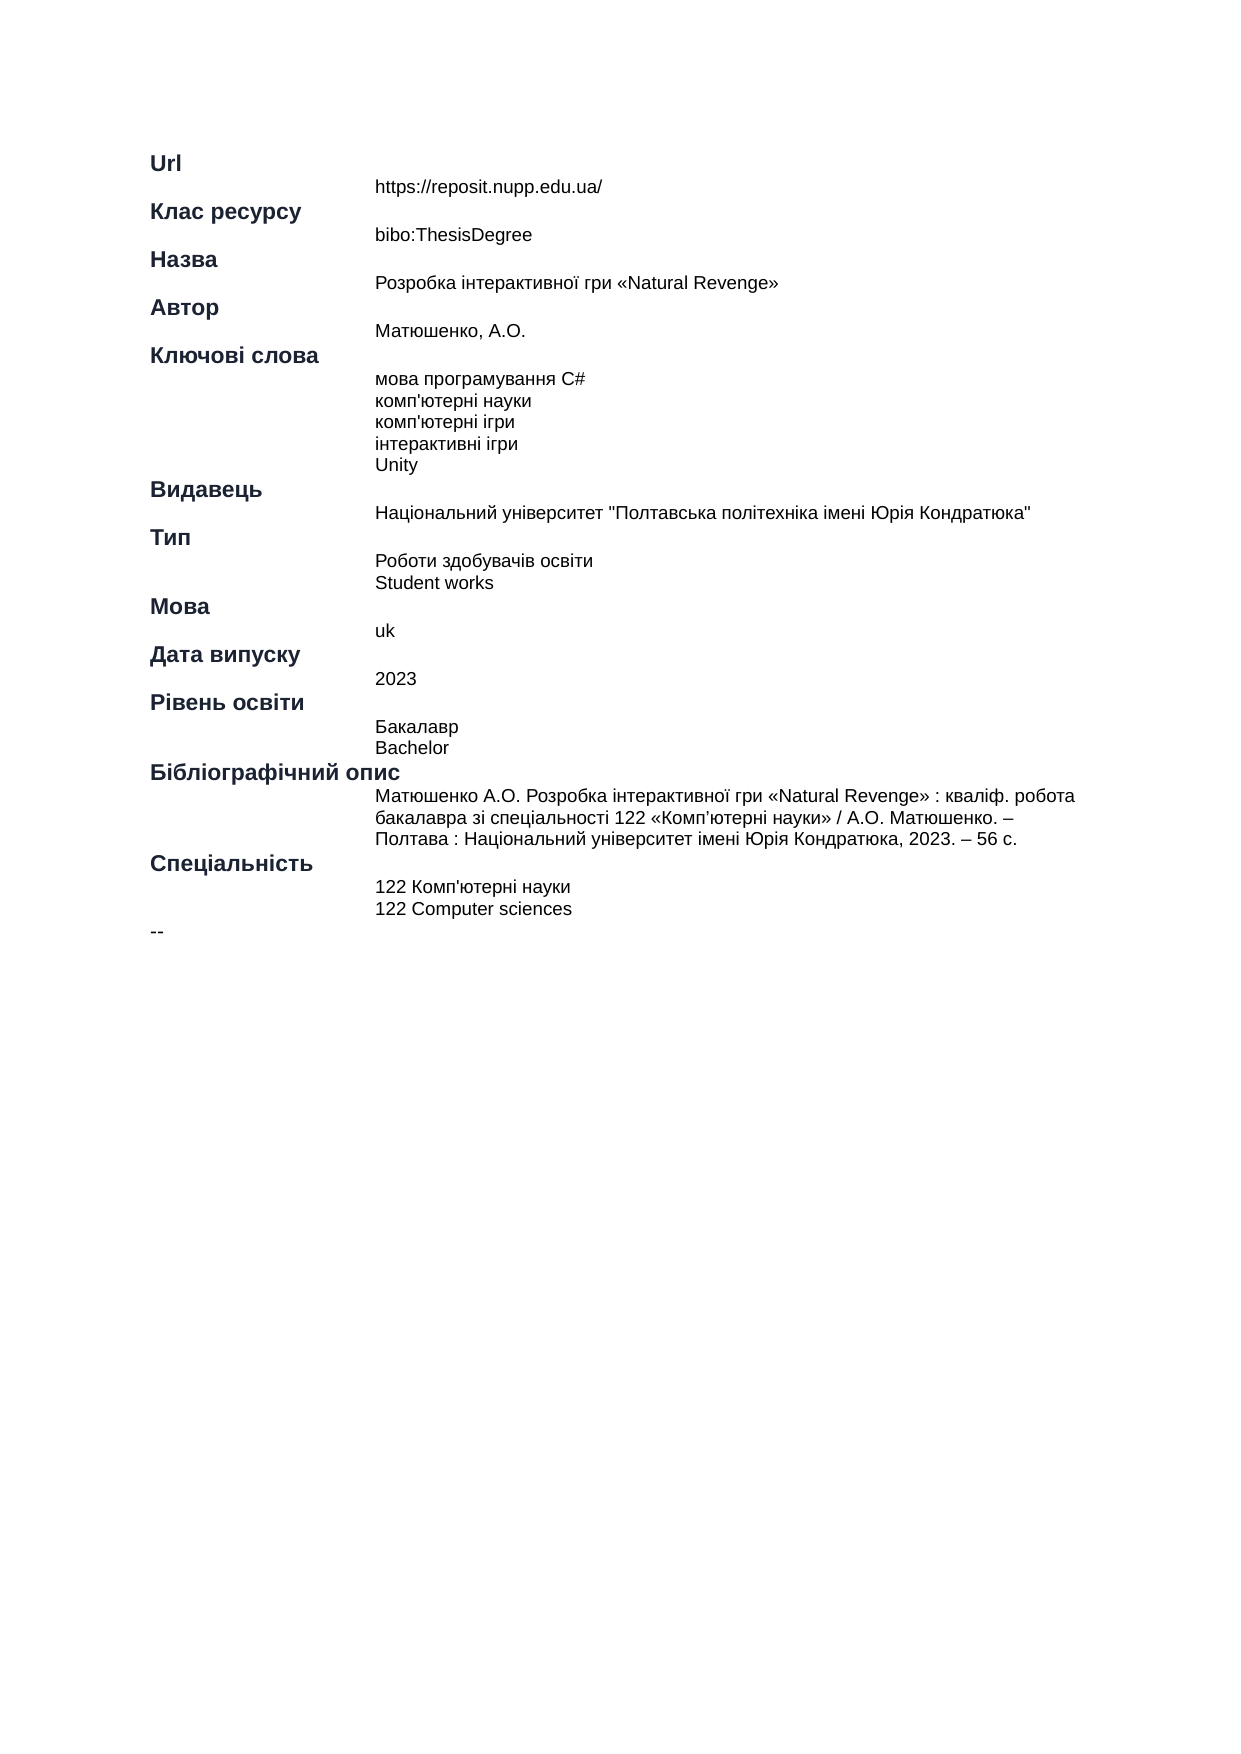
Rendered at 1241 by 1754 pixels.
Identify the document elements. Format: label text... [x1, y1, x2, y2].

text комп'ютерні ігри [375, 411, 1090, 433]
text Видавець [150, 476, 1090, 502]
text Національний університет "Полтавська політехніка імені Юрія Кондратюка" [375, 502, 1090, 524]
text Матюшенко А.О. Розробка інтерактивної гри «Natural Revenge» : кваліф. робота бакалавра зі спеціальності 122 «Комп’ютерні науки» / А.О. Матюшенко. – Полтава : Національний університет імені Юрія Кондратюка, 2023. – 56 с. [375, 785, 1090, 849]
text Спеціальність [150, 849, 1090, 876]
text Ключові слова [150, 342, 1090, 368]
text Бакалавр [375, 715, 1090, 737]
text bibo:ThesisDegree [375, 224, 1090, 246]
text Unity [375, 454, 1090, 476]
text комп'ютерні науки [375, 389, 1090, 411]
text Клас ресурсу [150, 198, 1090, 224]
text 2023 [375, 667, 1090, 689]
text Student works [375, 572, 1090, 593]
text мова програмування C# [375, 368, 1090, 389]
text Рівень освіти [150, 689, 1090, 715]
text uk [375, 619, 1090, 641]
text Мова [150, 593, 1090, 619]
text -- [150, 919, 1090, 943]
text Тип [150, 524, 1090, 550]
text 122 Computer sciences [375, 897, 1090, 919]
text Bachelor [375, 737, 1090, 758]
text Дата випуску [150, 641, 1090, 667]
text Розробка інтерактивної гри «Natural Revenge» [375, 272, 1090, 294]
text інтерактивні ігри [375, 433, 1090, 454]
text Бібліографічний опис [150, 758, 1090, 785]
text 122 Комп'ютерні науки [375, 876, 1090, 897]
text Назва [150, 246, 1090, 272]
text Автор [150, 294, 1090, 320]
text Роботи здобувачів освіти [375, 550, 1090, 572]
text Матюшенко, А.О. [375, 320, 1090, 342]
text Url [150, 150, 1090, 176]
text https://reposit.nupp.edu.ua/ [375, 176, 1090, 198]
